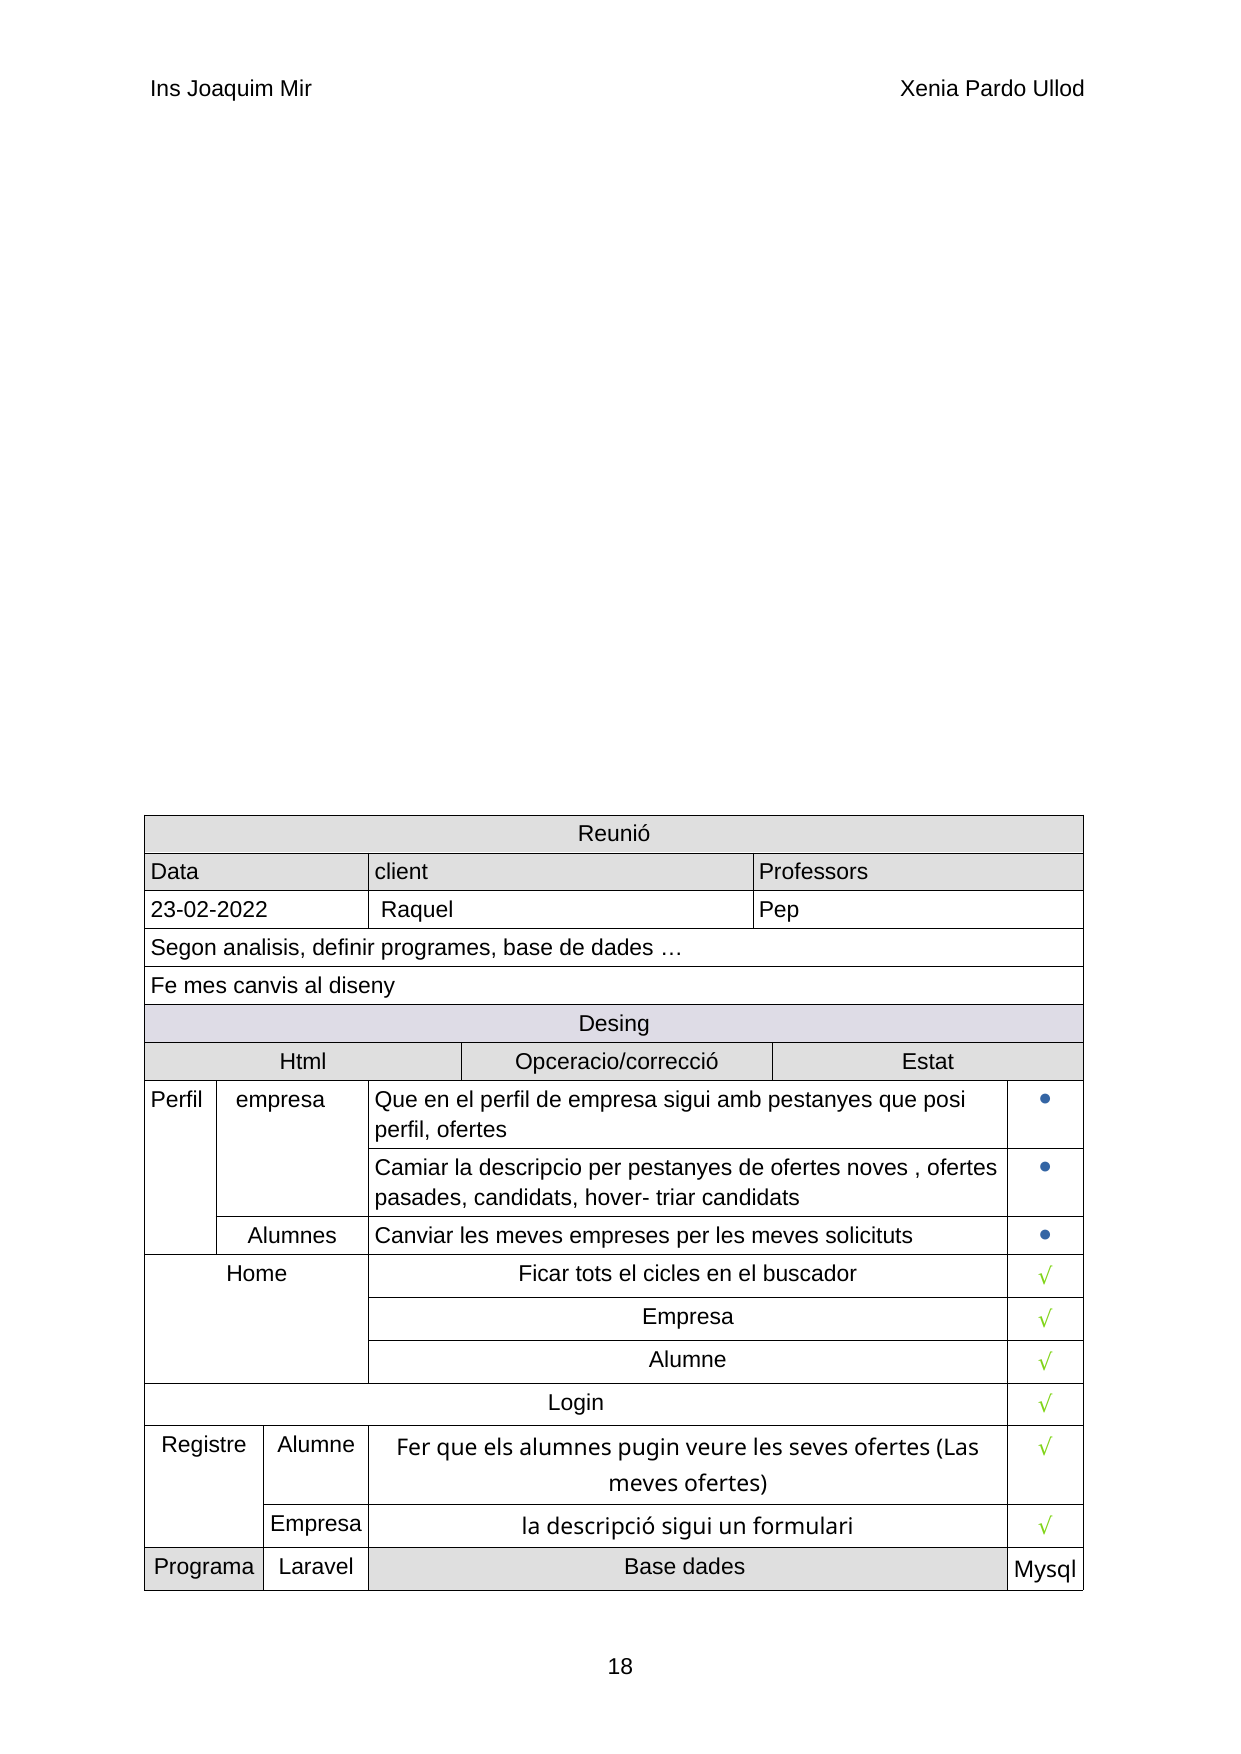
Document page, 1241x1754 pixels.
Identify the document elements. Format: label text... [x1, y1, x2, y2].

table_cell Desing [145, 1005, 1083, 1042]
table_cell Data [145, 854, 368, 890]
table_cell empresa [217, 1081, 368, 1216]
table_cell Laravel [264, 1548, 368, 1590]
table_cell Fer que els alumnes pugin veure les seves ofertes (Las meves ofertes) [369, 1426, 1007, 1504]
table_cell Home [145, 1255, 368, 1383]
table_cell Empresa [264, 1505, 368, 1547]
table_cell Opceracio/correcció [462, 1043, 772, 1080]
table_cell Programa [145, 1548, 263, 1590]
table_cell ● [1008, 1217, 1083, 1254]
table_cell Alumne [369, 1341, 1007, 1383]
table_cell √ [1008, 1505, 1083, 1547]
table_cell la descripció sigui un formulari [369, 1505, 1007, 1547]
table_cell Alumne [264, 1426, 368, 1504]
table_cell Que en el perfil de empresa sigui amb pestanyes que posi perfil, ofertes [369, 1081, 1007, 1148]
table_cell √ [1008, 1341, 1083, 1383]
table_cell Empresa [369, 1298, 1007, 1340]
table_cell √ [1008, 1255, 1083, 1297]
table_cell Estat [773, 1043, 1083, 1080]
table_cell Registre [145, 1426, 263, 1547]
table_cell Login [145, 1384, 1007, 1425]
table_cell Alumnes [217, 1217, 368, 1254]
table_cell Mysql [1008, 1548, 1083, 1590]
table_header Reunió [145, 816, 1083, 852]
table_cell √ [1008, 1298, 1083, 1340]
table_cell Base dades [369, 1548, 1007, 1590]
table_cell √ [1008, 1384, 1083, 1425]
table_cell Perfil [145, 1081, 216, 1254]
table_cell client [369, 854, 753, 890]
table_cell Html [145, 1043, 461, 1080]
table_cell Professors [754, 854, 1083, 890]
table_cell Camiar la descripcio per pestanyes de ofertes noves , ofertes pasades, candidats, hover- triar candidats [369, 1149, 1007, 1216]
table_cell Pep [754, 891, 1083, 928]
table_cell Fe mes canvis al diseny [145, 967, 1083, 1004]
table_cell ● [1008, 1149, 1083, 1216]
table_cell Segon analisis, definir programes, base de dades … [145, 929, 1083, 966]
table_cell √ [1008, 1426, 1083, 1504]
table_cell Ficar tots el cicles en el buscador [369, 1255, 1007, 1297]
table_cell ● [1008, 1081, 1083, 1148]
table_cell 23-02-2022 [145, 891, 368, 928]
table_cell Raquel [369, 891, 753, 928]
table_cell Canviar les meves empreses per les meves solicituts [369, 1217, 1007, 1254]
